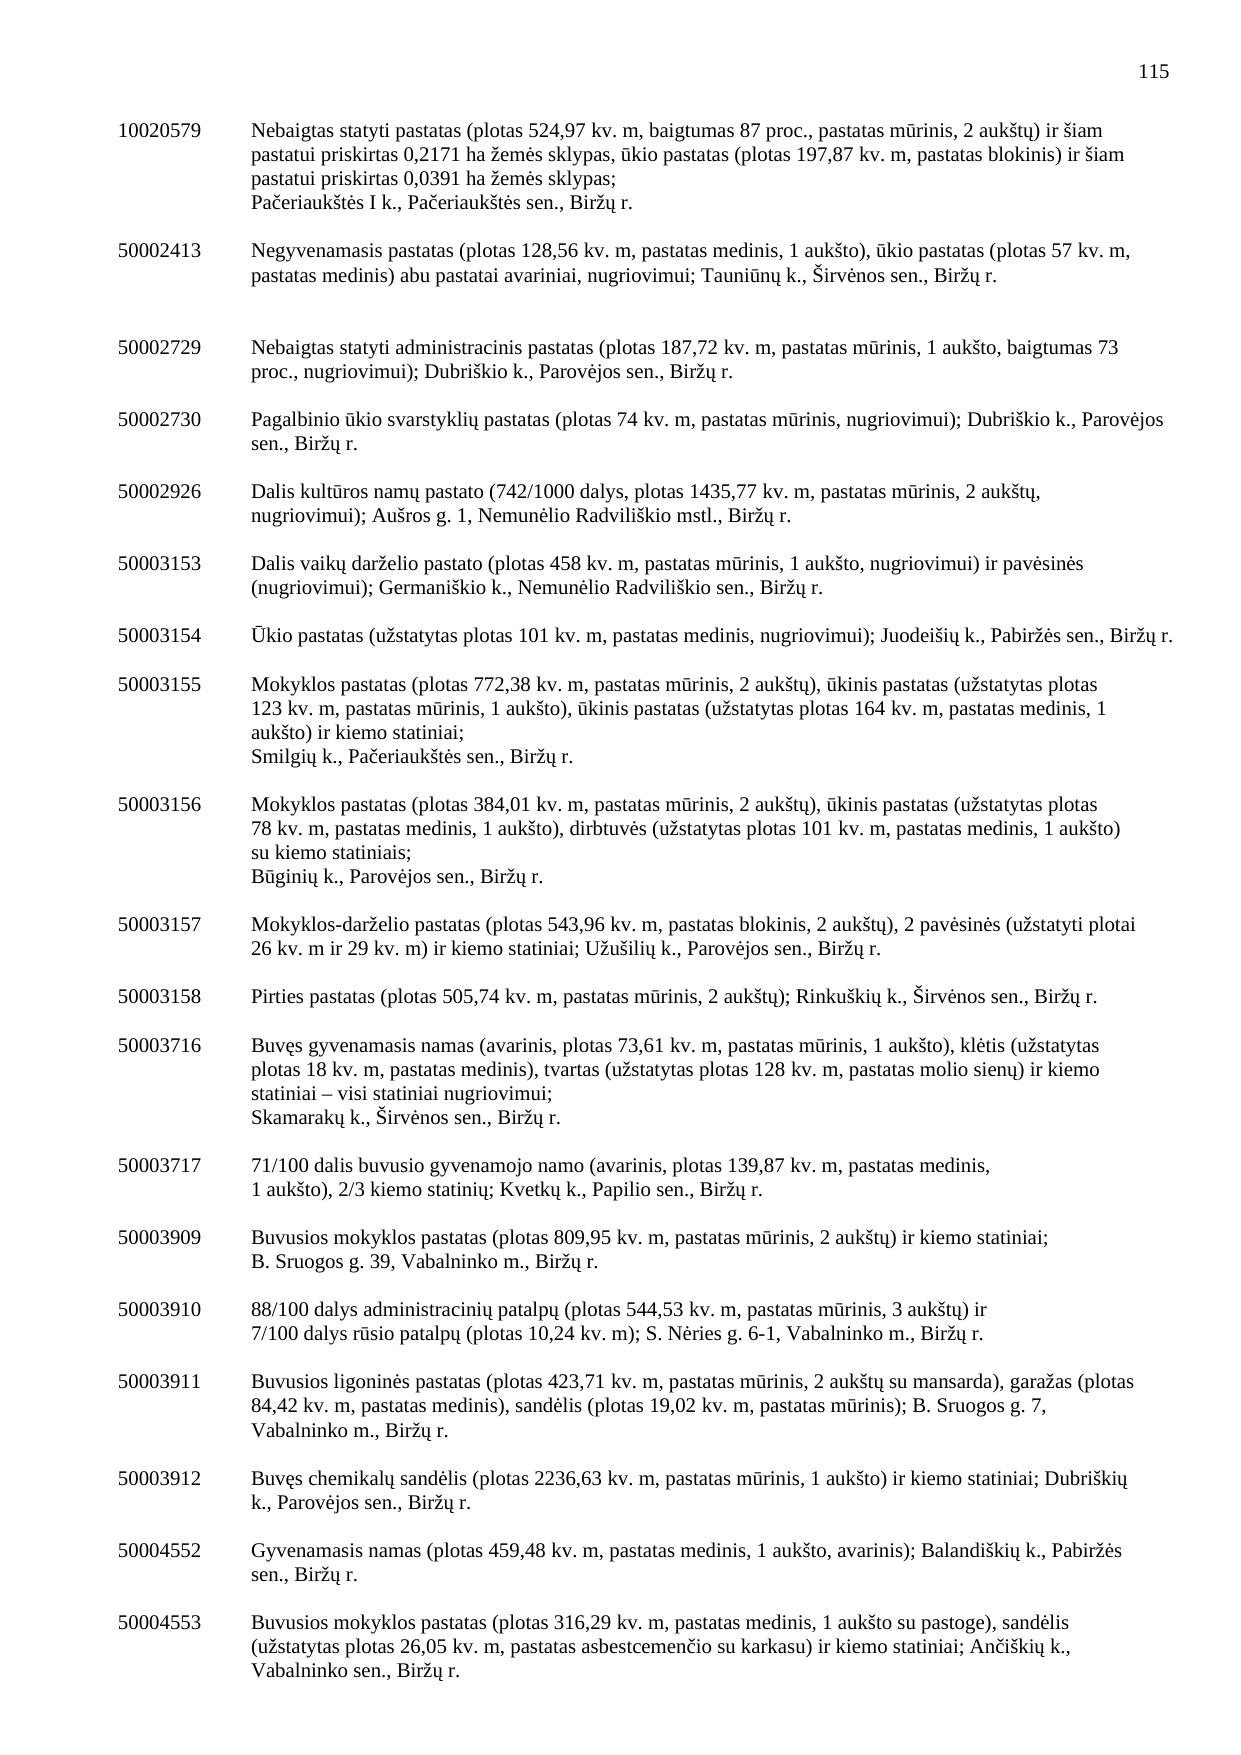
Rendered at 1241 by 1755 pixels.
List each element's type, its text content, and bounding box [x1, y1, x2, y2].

table_cell [1218, 1009, 1240, 1032]
table_cell [1199, 1033, 1207, 1129]
table_cell Negyvenamasis pastatas (plotas 128,56 kv. m, pastatas medinis, 1 aukšto), ūkio pastatas (plotas 57 kv. m, pastatas medinis) abu pastatai avariniai, nugriovimui; Tauniūnų k., Širvėnos sen., Biržų r. [240, 239, 1150, 287]
table_cell [1218, 1297, 1240, 1345]
table_cell [1218, 1538, 1240, 1586]
table_cell [1150, 1297, 1182, 1345]
table_cell [1150, 479, 1182, 527]
table_cell [1207, 1273, 1218, 1297]
table_cell [1207, 527, 1218, 551]
table_cell Buvusios mokyklos pastatas (plotas 809,95 kv. m, pastatas mūrinis, 2 aukštų) ir kiemo statiniai; B. Sruogos g. 39, Vabalninko m., Biržų r. [240, 1225, 1150, 1273]
table_cell [1207, 1129, 1218, 1153]
table_cell [1207, 1369, 1218, 1442]
table_cell [1182, 239, 1199, 287]
table_cell Mokyklos pastatas (plotas 384,01 kv. m, pastatas mūrinis, 2 aukštų), ūkinis pastatas (užstatytas plotas 78 kv. m, pastatas medinis, 1 aukšto), dirbtuvės (užstatytas plotas 101 kv. m, pastatas medinis, 1 aukšto) su kiemo statiniais; Būginių k., Parovėjos sen., Biržų r. [240, 792, 1150, 888]
table_cell [1218, 1153, 1240, 1201]
table_cell [1218, 1610, 1240, 1682]
table_cell [1207, 648, 1218, 672]
table_cell [1207, 984, 1218, 1008]
table_cell [1199, 1297, 1207, 1345]
table_cell [1207, 912, 1218, 960]
table_cell [1207, 407, 1218, 455]
table_cell [101, 383, 1207, 407]
table_cell [101, 960, 1207, 984]
table_cell [1218, 599, 1240, 623]
table_cell [1207, 455, 1218, 479]
table_cell [1218, 1273, 1240, 1297]
table_cell Buvęs chemikalų sandėlis (plotas 2236,63 kv. m, pastatas mūrinis, 1 aukšto) ir kiemo statiniai; Dubriškių k., Parovėjos sen., Biržų r. [240, 1466, 1150, 1514]
table_cell 50003911 [101, 1369, 239, 1442]
table_cell [101, 287, 1207, 311]
table_cell [1150, 118, 1182, 214]
table_cell [1207, 335, 1218, 383]
table_cell [1199, 551, 1207, 599]
table_cell [101, 599, 1207, 623]
table_cell [1218, 479, 1240, 527]
table_cell [1182, 479, 1199, 527]
table_cell [1207, 1586, 1218, 1610]
table_cell [1150, 1610, 1182, 1682]
table_cell [1218, 214, 1240, 238]
table_cell [1150, 1369, 1182, 1442]
table_cell 50003158 [101, 984, 239, 1008]
table_cell [1182, 1033, 1199, 1129]
table_cell 50003912 [101, 1466, 239, 1514]
table_cell [1199, 984, 1207, 1008]
table_cell [1218, 888, 1240, 912]
table_cell [1207, 1297, 1218, 1345]
table_cell [1207, 551, 1218, 599]
table_cell [1199, 912, 1207, 960]
table_cell Buvusios ligoninės pastatas (plotas 423,71 kv. m, pastatas mūrinis, 2 aukštų su mansarda), garažas (plotas 84,42 kv. m, pastatas medinis), sandėlis (plotas 19,02 kv. m, pastatas mūrinis); B. Sruogos g. 7, Vabalninko m., Biržų r. [240, 1369, 1150, 1442]
table_cell [1199, 1153, 1207, 1201]
table_cell [1199, 479, 1207, 527]
table_cell [1207, 888, 1218, 912]
table_cell [101, 648, 1207, 672]
table_cell [1218, 792, 1240, 888]
table_cell [101, 1129, 1207, 1153]
table_cell [1182, 912, 1199, 960]
table_cell [1150, 551, 1182, 599]
table_cell [1207, 768, 1218, 792]
table_cell [1182, 1297, 1199, 1345]
table_cell [1207, 239, 1218, 287]
table_cell [1182, 792, 1199, 888]
table_cell Mokyklos pastatas (plotas 772,38 kv. m, pastatas mūrinis, 2 aukštų), ūkinis pastatas (užstatytas plotas 123 kv. m, pastatas mūrinis, 1 aukšto), ūkinis pastatas (užstatytas plotas 164 kv. m, pastatas medinis, 1 aukšto) ir kiemo statiniai; Smilgių k., Pačeriaukštės sen., Biržų r. [240, 672, 1150, 768]
table_cell [1207, 1033, 1218, 1129]
table_cell 50003156 [101, 792, 239, 888]
table_cell [1218, 239, 1240, 287]
table_cell [1207, 1466, 1218, 1514]
table_cell [1218, 1586, 1240, 1610]
table_cell Dalis kultūros namų pastato (742/1000 dalys, plotas 1435,77 kv. m, pastatas mūrinis, 2 aukštų, nugriovimui); Aušros g. 1, Nemunėlio Radviliškio mstl., Biržų r. [240, 479, 1150, 527]
table_cell [101, 888, 1207, 912]
table_cell [1182, 984, 1199, 1008]
table_cell [1218, 527, 1240, 551]
table_cell 50002730 [101, 407, 239, 455]
table_cell [1218, 551, 1240, 599]
table_cell Nebaigtas statyti administracinis pastatas (plotas 187,72 kv. m, pastatas mūrinis, 1 aukšto, baigtumas 73 proc., nugriovimui); Dubriškio k., Parovėjos sen., Biržų r. [240, 335, 1150, 383]
table_cell [1199, 792, 1207, 888]
table_cell [1218, 1225, 1240, 1273]
table_cell [1199, 1225, 1207, 1273]
table_cell [1218, 960, 1240, 984]
table_cell [1150, 1538, 1182, 1586]
table_cell [1182, 335, 1199, 383]
table_cell Gyvenamasis namas (plotas 459,48 kv. m, pastatas medinis, 1 aukšto, avarinis); Balandiškių k., Pabiržės sen., Biržų r. [240, 1538, 1150, 1586]
table_cell 50003153 [101, 551, 239, 599]
table_cell [1199, 1610, 1207, 1682]
table_cell [1150, 1033, 1182, 1129]
table_cell Buvusios mokyklos pastatas (plotas 316,29 kv. m, pastatas medinis, 1 aukšto su pastoge), sandėlis (užstatytas plotas 26,05 kv. m, pastatas asbestcemenčio su karkasu) ir kiemo statiniai; Ančiškių k., Vabalninko sen., Biržų r. [240, 1610, 1150, 1682]
table_cell [101, 455, 1207, 479]
table_cell [1150, 792, 1182, 888]
table_cell [1218, 624, 1240, 647]
table_cell [1218, 984, 1240, 1008]
table_cell 50004553 [101, 1610, 239, 1682]
table_cell [1182, 551, 1199, 599]
table_cell 50003157 [101, 912, 239, 960]
table_cell [1207, 383, 1218, 407]
table_cell [1182, 1466, 1199, 1514]
table_cell [1150, 1466, 1182, 1514]
table_cell [1150, 1225, 1182, 1273]
table_cell [1207, 1009, 1218, 1032]
table_cell Ūkio pastatas (užstatytas plotas 101 kv. m, pastatas medinis, nugriovimui); Juodeišių k., Pabiržės sen., Biržų r. [240, 624, 1199, 647]
table_cell [1207, 1442, 1218, 1466]
table_cell Pagalbinio ūkio svarstyklių pastatas (plotas 74 kv. m, pastatas mūrinis, nugriovimui); Dubriškio k., Parovėjos sen., Biržų r. [240, 407, 1182, 455]
table_cell 50002413 [101, 239, 239, 287]
table_cell [1182, 1538, 1199, 1586]
table_cell [1218, 648, 1240, 672]
table_cell 50003155 [101, 672, 239, 768]
table_cell [1182, 407, 1199, 455]
table_cell [1218, 1033, 1240, 1129]
table_cell [1207, 1153, 1218, 1201]
table_cell 71/100 dalis buvusio gyvenamojo namo (avarinis, plotas 139,87 kv. m, pastatas medinis, 1 aukšto), 2/3 kiemo statinių; Kvetkų k., Papilio sen., Biržų r. [240, 1153, 1150, 1201]
table_cell [101, 1442, 1207, 1466]
table_cell [1182, 1369, 1199, 1442]
table_cell [1218, 311, 1240, 335]
table_cell [1218, 1442, 1240, 1466]
table_cell Pirties pastatas (plotas 505,74 kv. m, pastatas mūrinis, 2 aukštų); Rinkuškių k., Širvėnos sen., Biržų r. [240, 984, 1150, 1008]
table_cell [1199, 335, 1207, 383]
table_cell [1207, 624, 1218, 647]
table_cell [1207, 1225, 1218, 1273]
table_cell [1199, 1538, 1207, 1586]
table_cell [1207, 287, 1218, 311]
table_cell 10020579 [101, 118, 239, 214]
table_cell [1218, 1345, 1240, 1369]
table_cell Buvęs gyvenamasis namas (avarinis, plotas 73,61 kv. m, pastatas mūrinis, 1 aukšto), klėtis (užstatytas plotas 18 kv. m, pastatas medinis), tvartas (užstatytas plotas 128 kv. m, pastatas molio sienų) ir kiemo statiniai – visi statiniai nugriovimui; Skamarakų k., Širvėnos sen., Biržų r. [240, 1033, 1150, 1129]
table_cell 50002926 [101, 479, 239, 527]
table_cell [1218, 1129, 1240, 1153]
table_cell [1150, 335, 1182, 383]
table_cell [1182, 1225, 1199, 1273]
table_cell [101, 527, 1207, 551]
table_cell [1218, 287, 1240, 311]
table_cell [101, 1273, 1207, 1297]
table_cell [1150, 912, 1182, 960]
table_cell [1182, 1610, 1199, 1682]
table_cell [101, 1586, 1207, 1610]
table_cell [1218, 1466, 1240, 1514]
table_cell [1182, 1153, 1199, 1201]
table_cell [1207, 1610, 1218, 1682]
table_cell [1199, 1466, 1207, 1514]
table_cell [1218, 407, 1240, 455]
table_cell [1207, 792, 1218, 888]
table_cell [101, 1514, 1207, 1538]
table_cell [1150, 984, 1182, 1008]
table_cell [1207, 1538, 1218, 1586]
table_cell [1150, 672, 1182, 768]
table_cell [1218, 912, 1240, 960]
table_cell [1199, 239, 1207, 287]
table_cell [101, 1201, 1207, 1225]
table_cell [1207, 672, 1218, 768]
table_cell [1182, 118, 1199, 214]
table_cell [1218, 672, 1240, 768]
table_cell [1218, 1201, 1240, 1225]
table_cell [101, 311, 1207, 335]
table_cell [1207, 311, 1218, 335]
table_cell [1199, 118, 1207, 214]
table_cell [1207, 118, 1218, 214]
table_cell 50003154 [101, 624, 239, 647]
table_cell [1199, 407, 1207, 455]
table_cell [101, 1009, 1207, 1032]
table_cell [1150, 239, 1182, 287]
table_cell 50003909 [101, 1225, 239, 1273]
table_cell 50003910 [101, 1297, 239, 1345]
table_cell [1207, 214, 1218, 238]
table_cell [101, 1345, 1207, 1369]
table_cell [1218, 118, 1240, 214]
table_cell [1207, 1514, 1218, 1538]
table_cell [1207, 479, 1218, 527]
table_cell 50004552 [101, 1538, 239, 1586]
table_cell 88/100 dalys administracinių patalpų (plotas 544,53 kv. m, pastatas mūrinis, 3 aukštų) ir 7/100 dalys rūsio patalpų (plotas 10,24 kv. m); S. Nėries g. 6-1, Vabalninko m., Biržų r. [240, 1297, 1150, 1345]
table_cell [101, 768, 1207, 792]
table_cell [1207, 1345, 1218, 1369]
table_cell [1199, 624, 1207, 647]
table_cell [1182, 672, 1199, 768]
table_cell [101, 214, 1207, 238]
table_cell 50003717 [101, 1153, 239, 1201]
table_cell [1218, 335, 1240, 383]
table_cell [1207, 960, 1218, 984]
table_cell [1218, 455, 1240, 479]
table_cell [1199, 1369, 1207, 1442]
table_cell [1218, 768, 1240, 792]
table_cell Mokyklos-darželio pastatas (plotas 543,96 kv. m, pastatas blokinis, 2 aukštų), 2 pavėsinės (užstatyti plotai 26 kv. m ir 29 kv. m) ir kiemo statiniai; Užušilių k., Parovėjos sen., Biržų r. [240, 912, 1150, 960]
table_cell [1218, 1514, 1240, 1538]
table_cell [1207, 599, 1218, 623]
table_cell [1199, 672, 1207, 768]
table_cell [1218, 383, 1240, 407]
table_cell Nebaigtas statyti pastatas (plotas 524,97 kv. m, baigtumas 87 proc., pastatas mūrinis, 2 aukštų) ir šiam pastatui priskirtas 0,2171 ha žemės sklypas, ūkio pastatas (plotas 197,87 kv. m, pastatas blokinis) ir šiam pastatui priskirtas 0,0391 ha žemės sklypas; Pačeriaukštės I k., Pačeriaukštės sen., Biržų r. [240, 118, 1150, 214]
table_cell [1150, 1153, 1182, 1201]
table_cell 50003716 [101, 1033, 239, 1129]
table_cell 50002729 [101, 335, 239, 383]
table_cell [1218, 1369, 1240, 1442]
table_cell Dalis vaikų darželio pastato (plotas 458 kv. m, pastatas mūrinis, 1 aukšto, nugriovimui) ir pavėsinės (nugriovimui); Germaniškio k., Nemunėlio Radviliškio sen., Biržų r. [240, 551, 1150, 599]
table_cell [1207, 1201, 1218, 1225]
